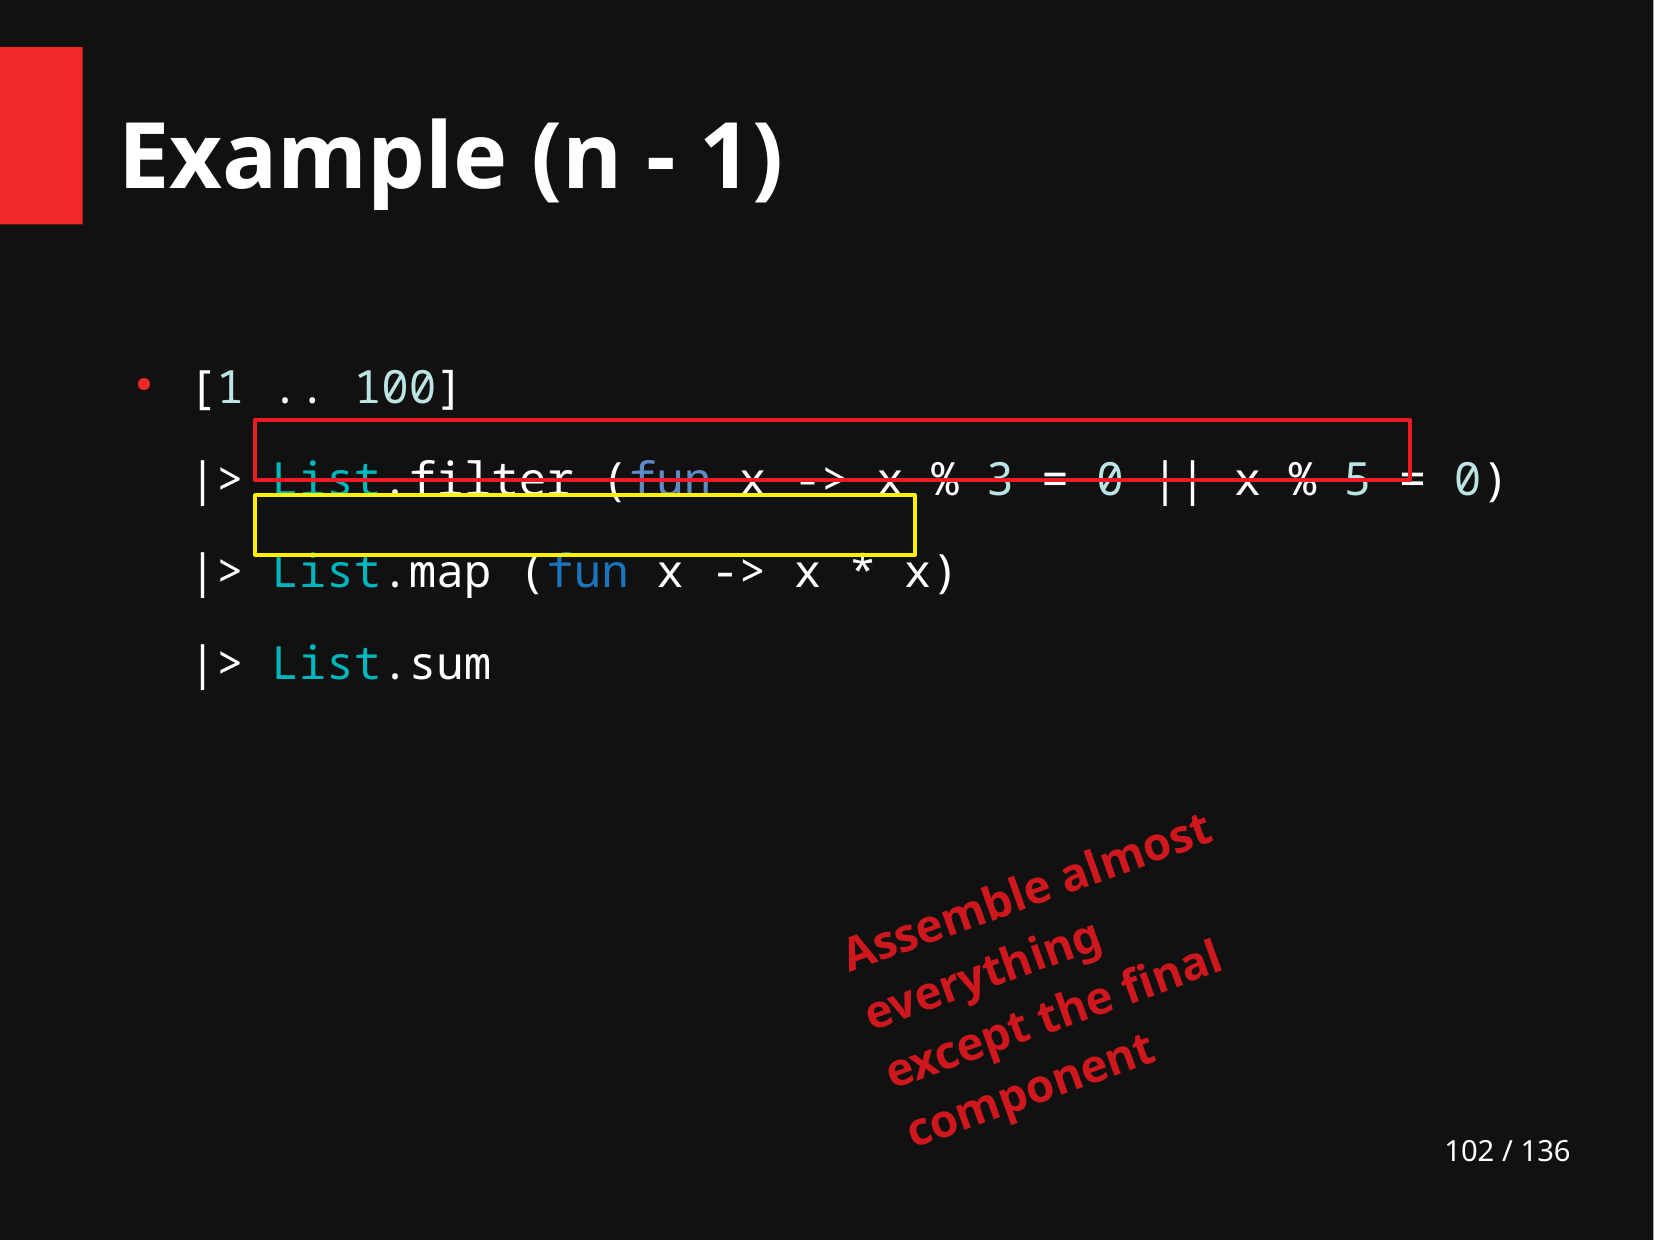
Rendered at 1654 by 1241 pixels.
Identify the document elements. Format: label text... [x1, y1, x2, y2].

title Example (n - 1) [118, 49, 1571, 257]
text_box Assemble almost everything except the final component [816, 705, 1480, 1077]
list [1 .. 100] |> List.filter (fun x -> x % 3 = 0 || x % 5 = 0) |> List.map (fun x -> x * x) |> List.sum [118, 354, 1536, 1074]
